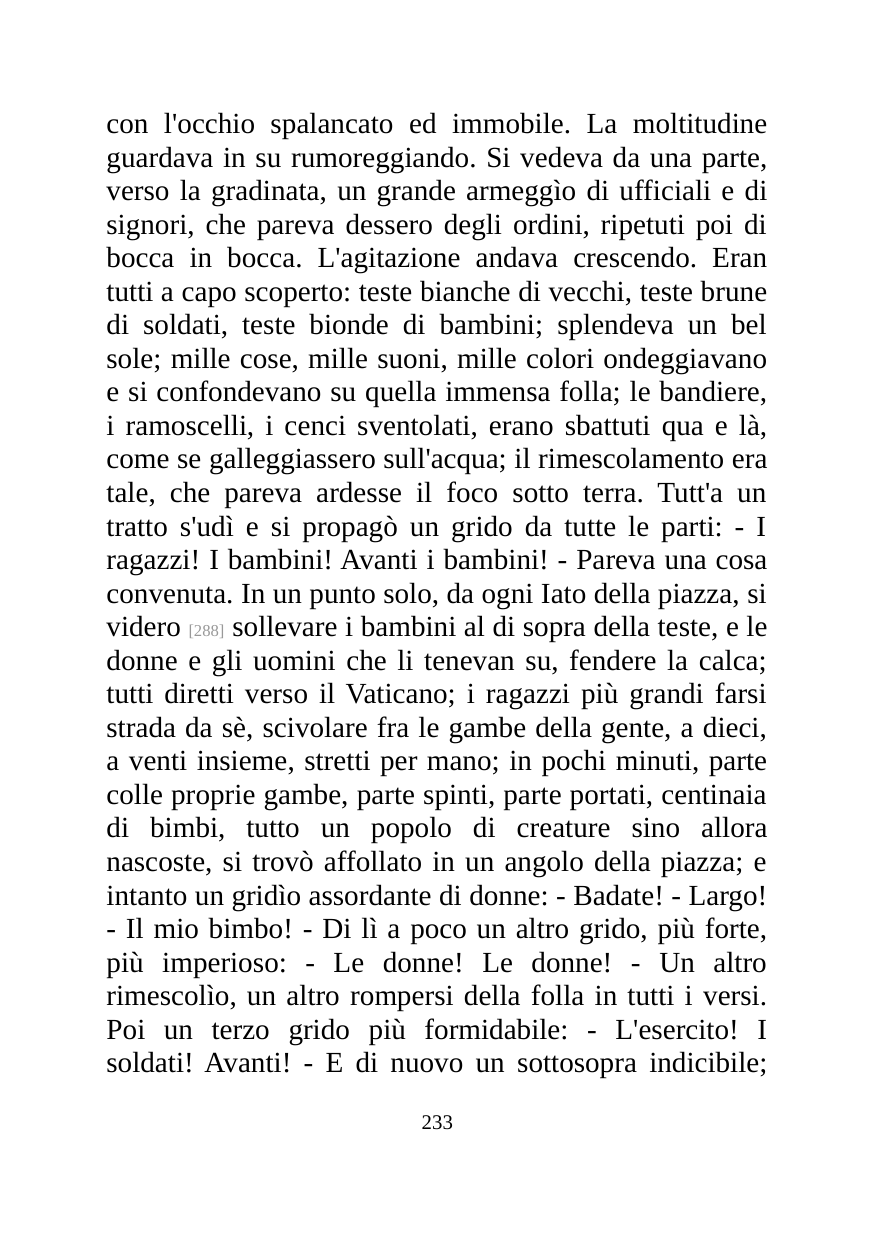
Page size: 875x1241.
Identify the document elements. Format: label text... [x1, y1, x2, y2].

text con l'occhio spalancato ed immobile. La moltitudine guardava in su rumoreggiando. Si vedeva da una parte, verso la gradinata, un grande armeggìo di ufficiali e di signori, che pareva dessero degli ordini, ripetuti poi di bocca in bocca. L'agitazione andava crescendo. Eran tutti a capo scoperto: teste bianche di vecchi, teste brune di soldati, teste bionde di bambini; splendeva un bel sole; mille cose, mille suoni, mille colori ondeggiavano e si confondevano su quella immensa folla; le bandiere, i ramoscelli, i cenci sventolati, erano sbattuti qua e là, come se galleggiassero sull'acqua; il rimescolamento era tale, che pareva ardesse il foco sotto terra. Tutt'a un tratto s'udì e si propagò un grido da tutte le parti: - I ragazzi! I bambini! Avanti i bambini! - Pareva una cosa convenuta. In un punto solo, da ogni Iato della piazza, si videro [288] sollevare i bambini al di sopra della teste, e le donne e gli uomini che li tenevan su, fendere la calca; tutti diretti verso il Vaticano; i ragazzi più grandi farsi strada da sè, scivolare fra le gambe della gente, a dieci, a venti insieme, stretti per mano; in pochi minuti, parte colle proprie gambe, parte spinti, parte portati, centinaia di bimbi, tutto un popolo di creature sino allora nascoste, si trovò affollato in un angolo della piazza; e intanto un gridìo assordante di donne: - Badate! - Largo! - Il mio bimbo! - Di lì a poco un altro grido, più forte, più imperioso: - Le donne! Le donne! - Un altro rimescolìo, un altro rompersi della folla in tutti i versi. Poi un terzo grido più formidabile: - L'esercito! I soldati! Avanti! - E di nuovo un sottosopra indicibile; [106, 106, 768, 1079]
